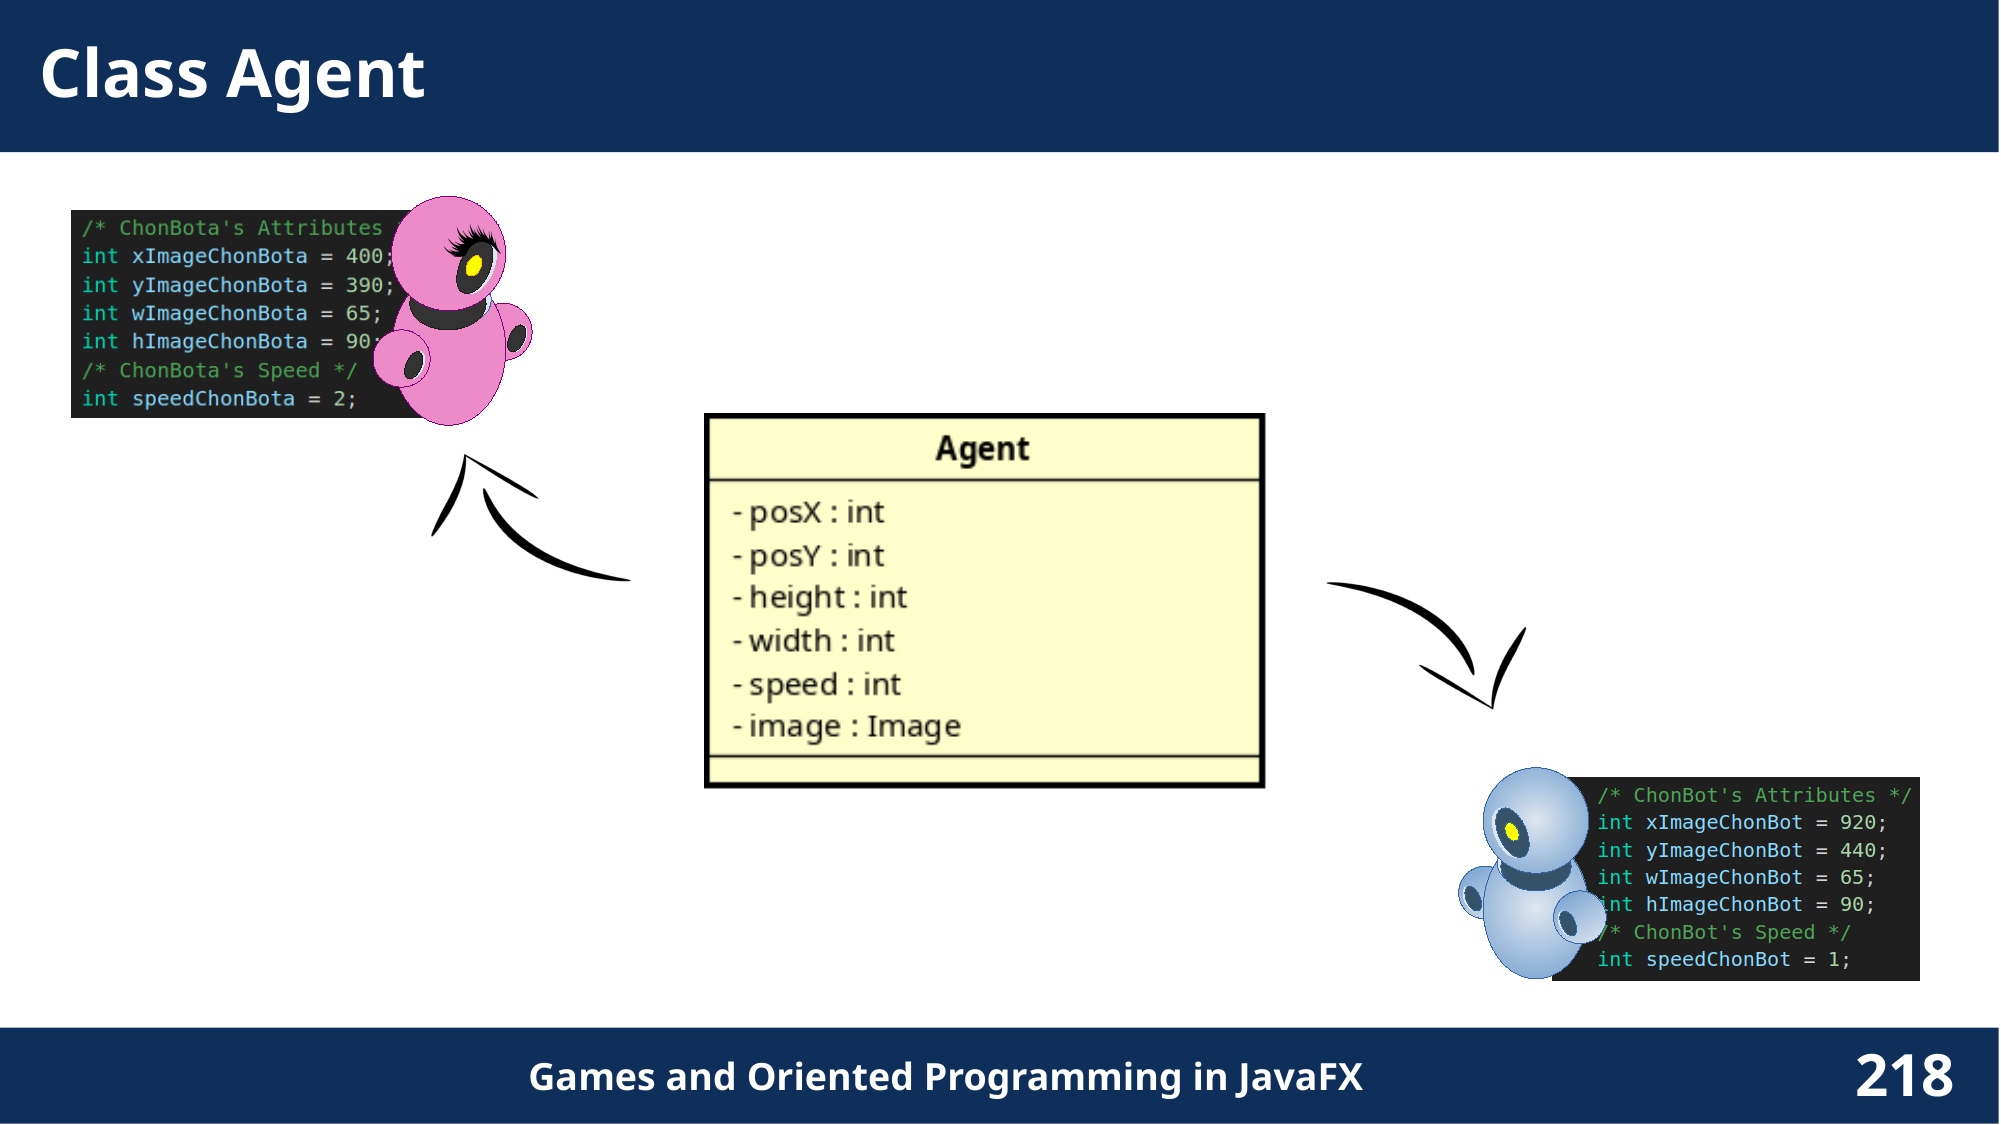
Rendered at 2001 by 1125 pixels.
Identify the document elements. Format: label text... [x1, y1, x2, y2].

picture [1552, 777, 1920, 981]
picture [704, 413, 1270, 791]
text_box [372, 196, 533, 426]
text_box [1458, 767, 1607, 979]
picture [443, 223, 504, 258]
picture [409, 442, 632, 655]
text_box Class Agent [25, 23, 1999, 119]
picture [1325, 509, 1548, 721]
picture [71, 210, 422, 418]
